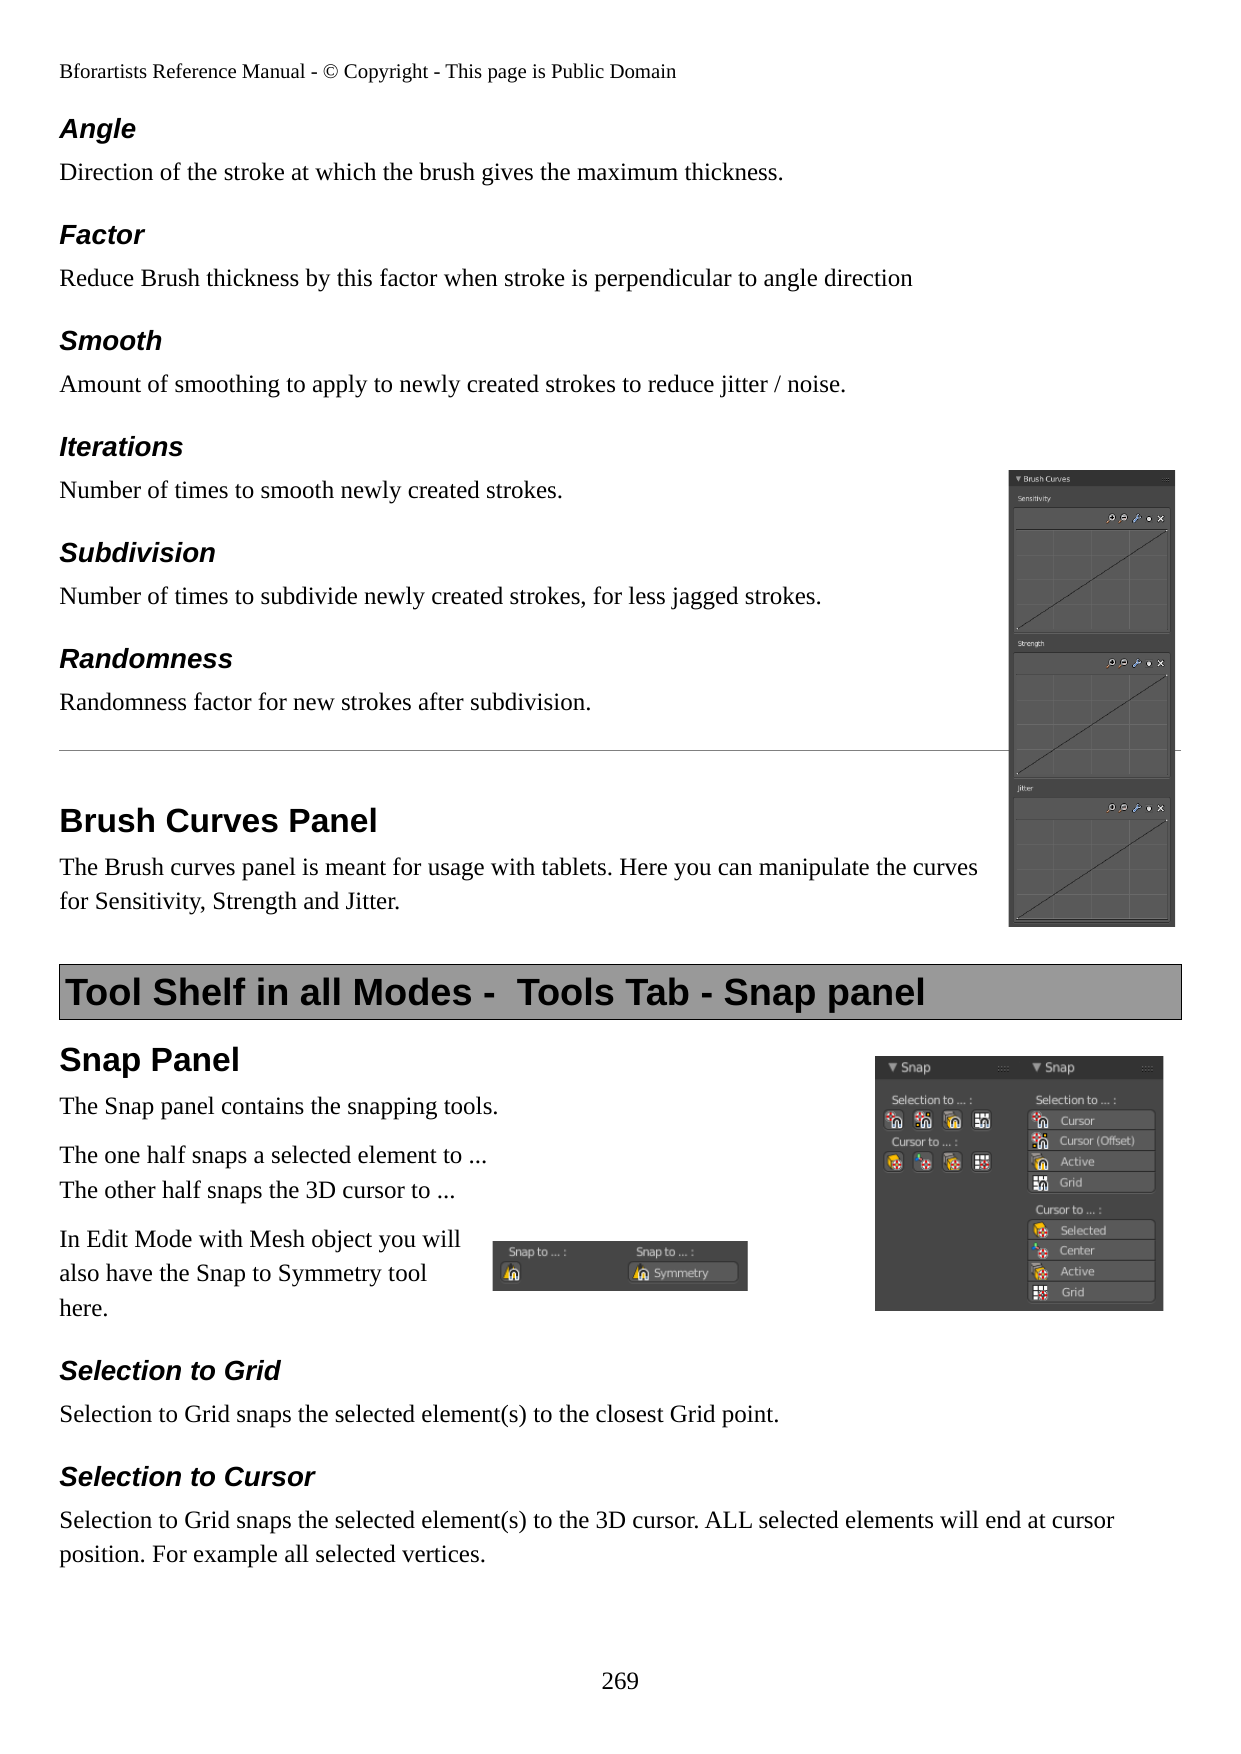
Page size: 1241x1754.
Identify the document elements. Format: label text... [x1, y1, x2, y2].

subtitle Randomness [59, 642, 1008, 674]
subtitle Subdivision [59, 536, 1008, 568]
subtitle Factor [59, 218, 1181, 250]
text The Snap panel contains the snapping tools. [59, 1091, 875, 1120]
picture [875, 1056, 1164, 1311]
text Selection to Grid snaps the selected element(s) to the 3D cursor. ALL selected elements will end at cursor position. For example all selected vertices. [59, 1505, 1181, 1568]
subtitle Angle [59, 113, 1181, 144]
subtitle Brush Curves Panel [59, 801, 1008, 839]
subtitle Iterations [59, 430, 1181, 462]
subtitle Snap Panel [59, 1040, 1181, 1079]
text Number of times to smooth newly created strokes. [59, 475, 1008, 503]
subtitle Smooth [59, 324, 1181, 356]
text Direction of the stroke at which the brush gives the maximum thickness. [59, 157, 1181, 186]
picture [492, 1241, 748, 1291]
text Reduce Brush thickness by this factor when stroke is perpendicular to angle direction [59, 263, 1181, 292]
text The Brush curves panel is meant for usage with tablets. Here you can manipulate the curves for Sensitivity, Strength and Jitter. [59, 852, 1008, 915]
text Randomness factor for new strokes after subdivision. [59, 687, 1008, 715]
table_header Tool Shelf in all Modes - Tools Tab - Snap panel [60, 965, 1181, 1019]
text In Edit Mode with Mesh object you will also have the Snap to Symmetry tool here. [59, 1224, 1181, 1322]
text Amount of smoothing to apply to newly created strokes to reduce jitter / noise. [59, 369, 1181, 398]
text Selection to Grid snaps the selected element(s) to the closest Grid point. [59, 1399, 1181, 1428]
subtitle Selection to Grid [59, 1354, 1181, 1386]
picture [1008, 470, 1176, 927]
text The one half snaps a selected element to ... The other half snaps the 3D cursor to ... [59, 1141, 875, 1204]
subtitle Selection to Cursor [59, 1461, 1181, 1492]
text Number of times to subdivide newly created strokes, for less jagged strokes. [59, 581, 1008, 609]
